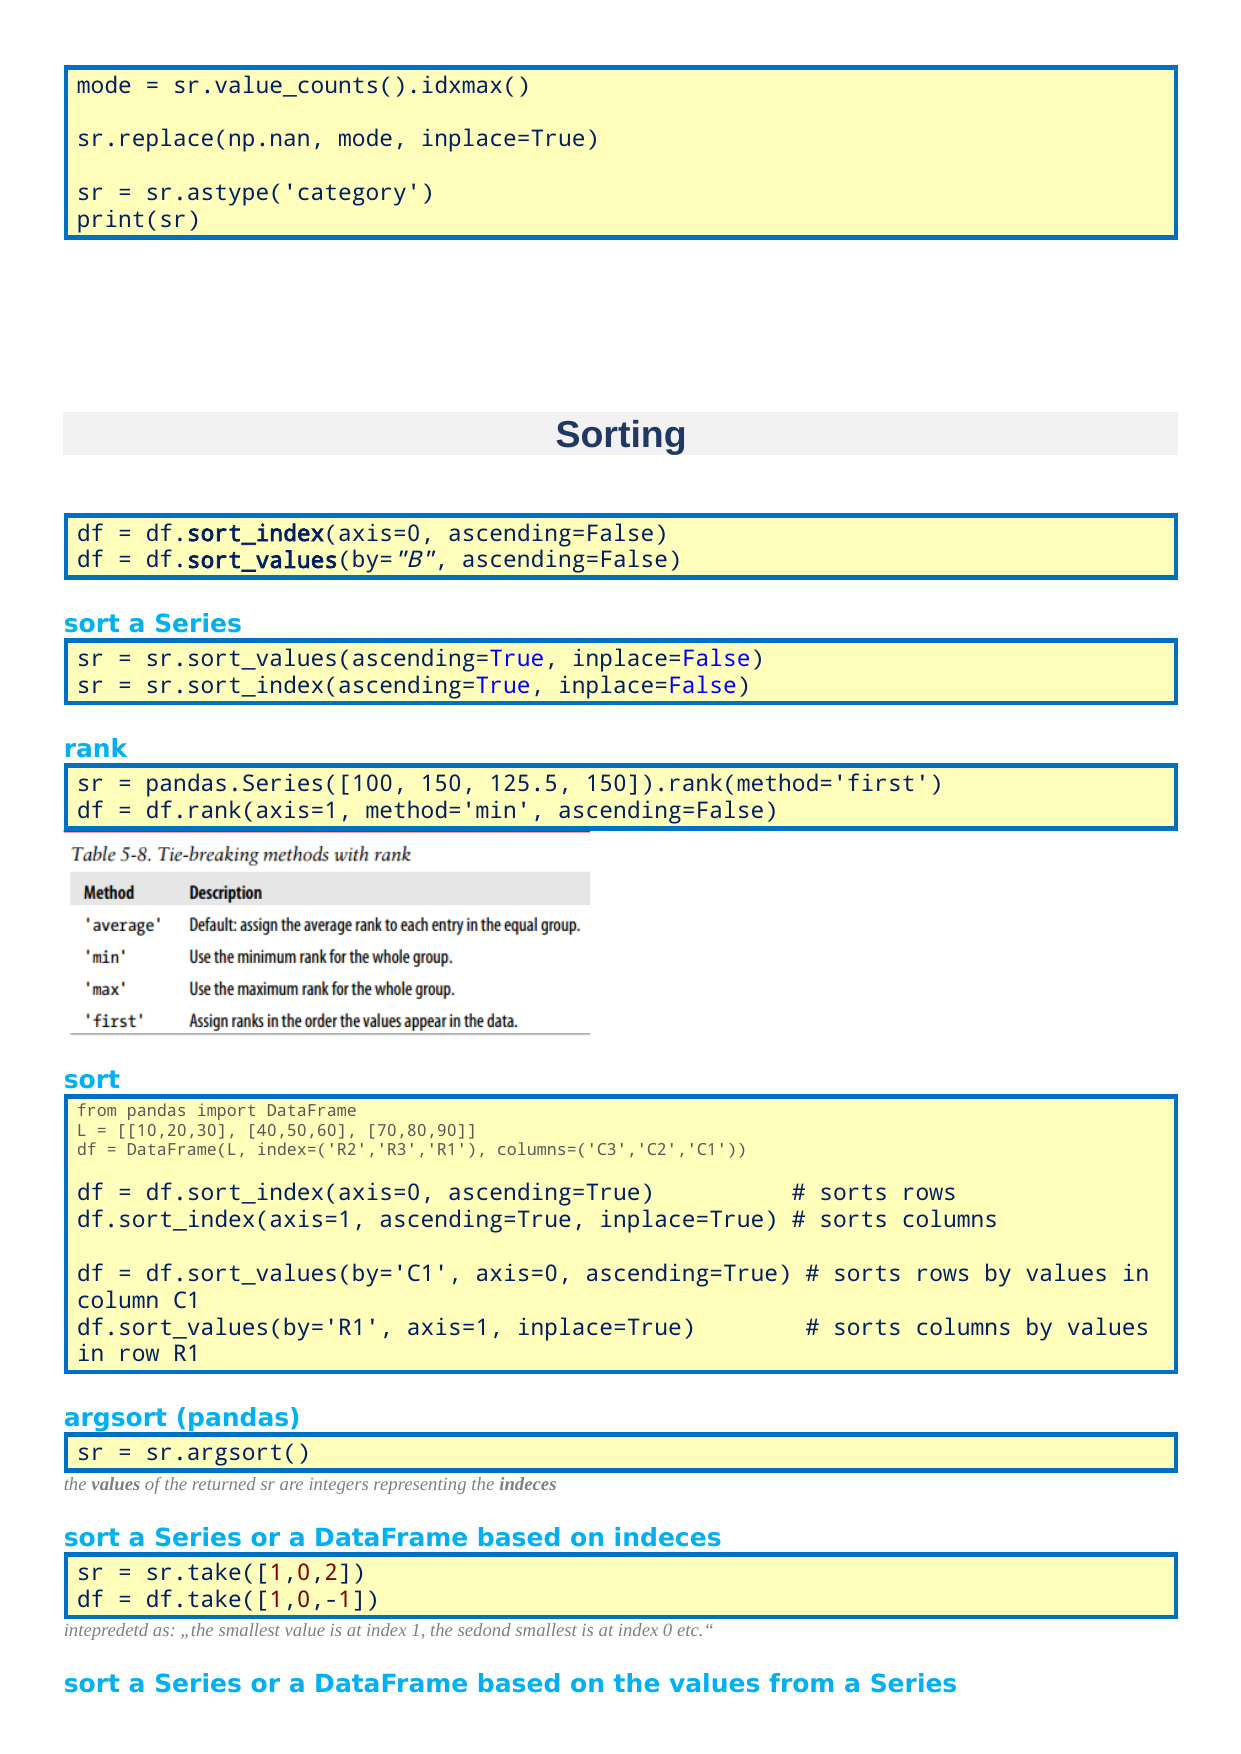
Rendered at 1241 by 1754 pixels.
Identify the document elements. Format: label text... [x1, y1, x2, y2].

text df = df.rank(axis=1, method='min', ascending=False) [68, 790, 1174, 826]
text intepredetd as: „the smallest value is at index 1, the sedond smallest is at index 0 etc.“ [63, 1619, 1178, 1641]
text print(sr) [68, 199, 1174, 235]
text mode = sr.value_counts().idxmax() [68, 70, 1174, 92]
text df.sort_values(by='R1', axis=1, inplace=True) # sorts columns by values in row R1 [68, 1307, 1174, 1370]
text sr = pandas.Series([100, 150, 125.5, 150]).rank(method='first') [68, 768, 1174, 790]
text from pandas import DataFrame [68, 1099, 1174, 1114]
text df = df.sort_values(by='C1', axis=0, ascending=True) # sorts rows by values in column C1 [68, 1253, 1174, 1307]
text sr = sr.sort_index(ascending=True, inplace=False) [68, 665, 1174, 701]
title argsort (pandas) [63, 1403, 1178, 1432]
text df = DataFrame(L, index=('R2','R3','R1'), columns=('C3','C2','C1')) [68, 1133, 1174, 1153]
text df = df.take([1,0,-1]) [68, 1579, 1174, 1615]
text sr = sr.take([1,0,2]) [68, 1557, 1174, 1579]
text sr.replace(np.nan, mode, inplace=True) [68, 119, 1174, 146]
text the values of the returned sr are integers representing the indeces [63, 1473, 1178, 1494]
text sr = sr.astype('category') [68, 172, 1174, 199]
text df = df.sort_values(by="B", ascending=False) [68, 540, 1174, 575]
picture [63, 830, 590, 1037]
text df.sort_index(axis=1, ascending=True, inplace=True) # sorts columns [68, 1199, 1174, 1226]
title sort a Series [63, 609, 1178, 638]
title sort [63, 1065, 1178, 1094]
text df = df.sort_index(axis=0, ascending=False) [68, 518, 1174, 540]
title sort a Series or a DataFrame based on the values from a Series [63, 1670, 1178, 1699]
text L = [[10,20,30], [40,50,60], [70,80,90]] [68, 1114, 1174, 1133]
title rank [63, 734, 1178, 763]
text sr = sr.argsort() [68, 1437, 1174, 1468]
text df = df.sort_index(axis=0, ascending=True) # sorts rows [68, 1173, 1174, 1199]
text sr = sr.sort_values(ascending=True, inplace=False) [68, 643, 1174, 665]
title sort a Series or a DataFrame based on indeces [63, 1523, 1178, 1552]
subtitle Sorting [63, 412, 1178, 455]
